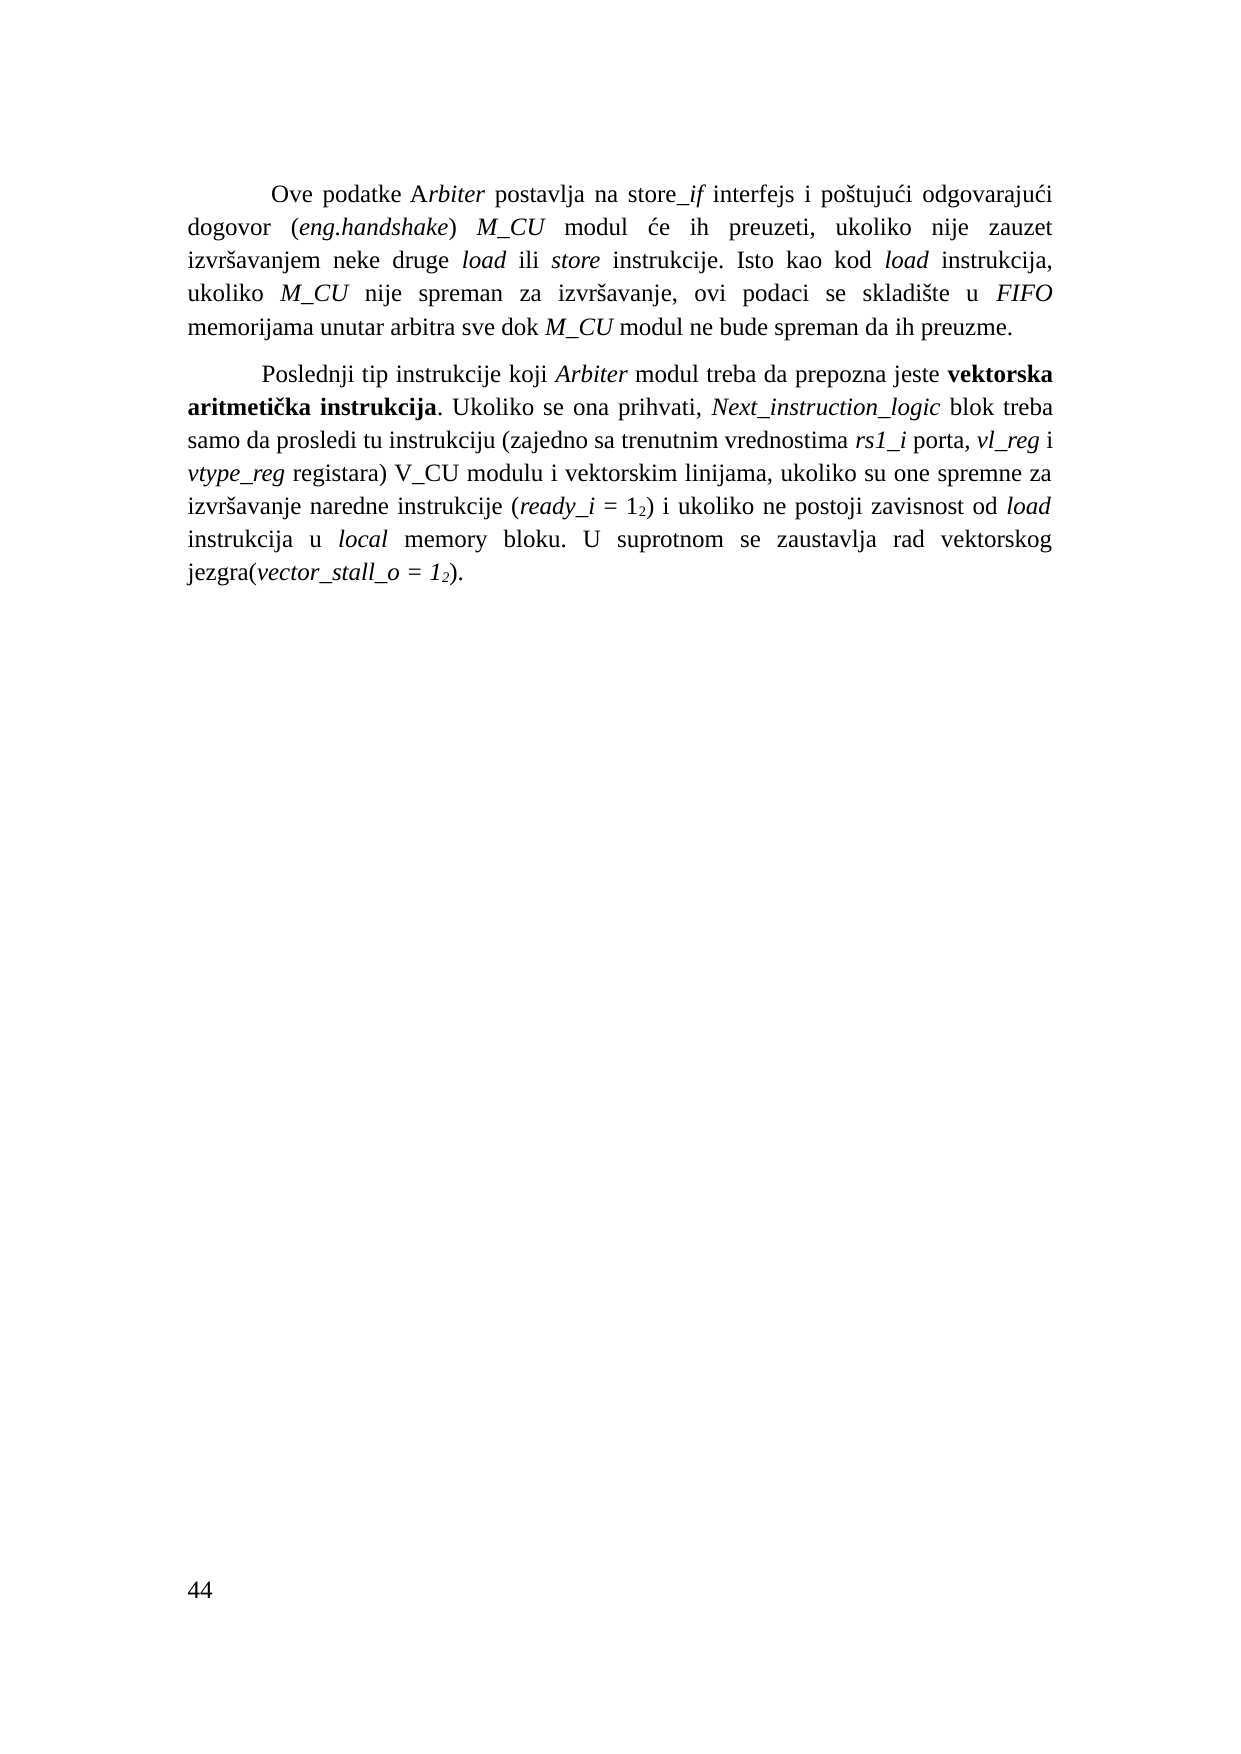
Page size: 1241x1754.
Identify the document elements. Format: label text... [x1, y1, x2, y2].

text Poslednji tip instrukcije koji Arbiter modul treba da prepozna jeste vektorska aritmetička instrukcija. Ukoliko se ona prihvati, Next_instruction_logic blok treba samo da prosledi tu instrukciju (zajedno sa trenutnim vrednostima rs1_i porta, vl_reg i vtype_reg registara) V_CU modulu i vektorskim linijama, ukoliko su one spremne za izvršavanje naredne instrukcije (ready_i = 12) i ukoliko ne postoji zavisnost od load instrukcija u local memory bloku. U suprotnom se zaustavlja rad vektorskog jezgra(vector_stall_o = 12). [187, 359, 1053, 586]
text Ove podatke Arbiter postavlja na store_if interfejs i poštujući odgovarajući dogovor (eng.handshake) M_CU modul će ih preuzeti, ukoliko nije zauzet izvršavanjem neke druge load ili store instrukcije. Isto kao kod load instrukcija, ukoliko M_CU nije spreman za izvršavanje, ovi podaci se skladište u FIFO memorijama unutar arbitra sve dok M_CU modul ne bude spreman da ih preuzme. [187, 179, 1053, 340]
